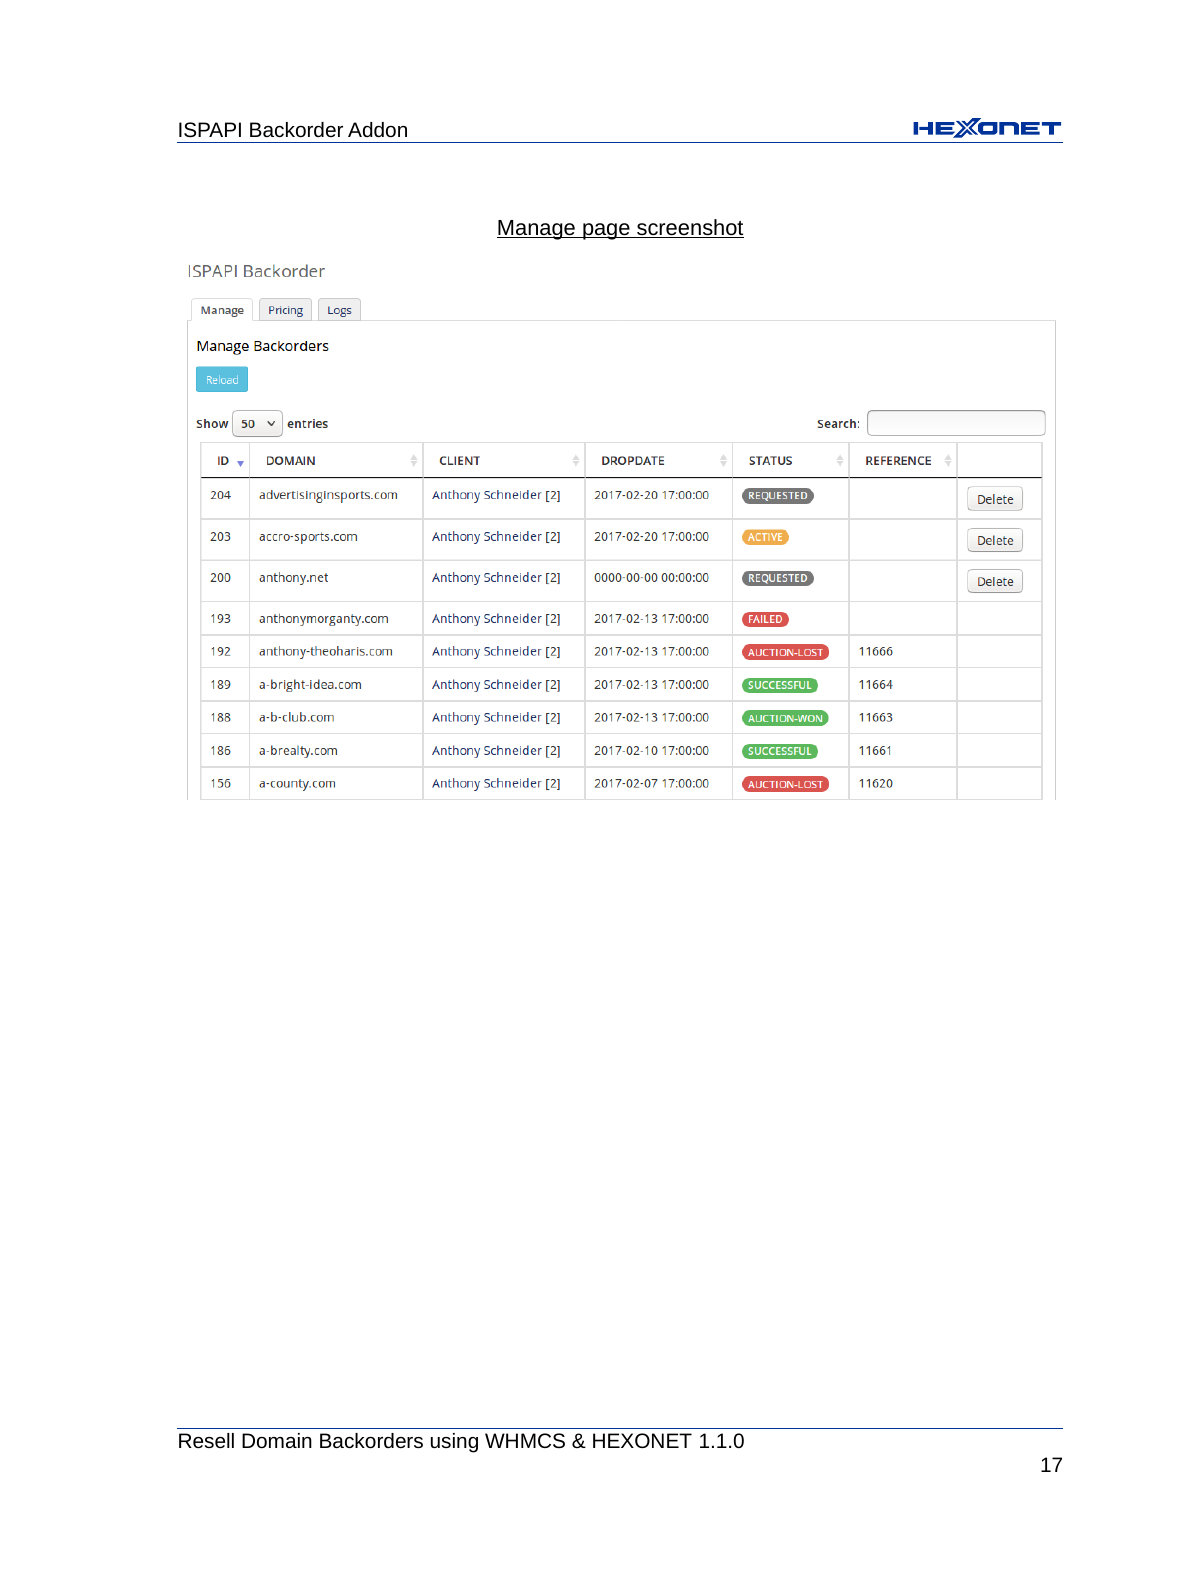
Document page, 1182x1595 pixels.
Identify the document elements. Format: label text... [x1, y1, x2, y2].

picture [177, 252, 1063, 800]
text Manage page screenshot [177, 215, 1063, 240]
